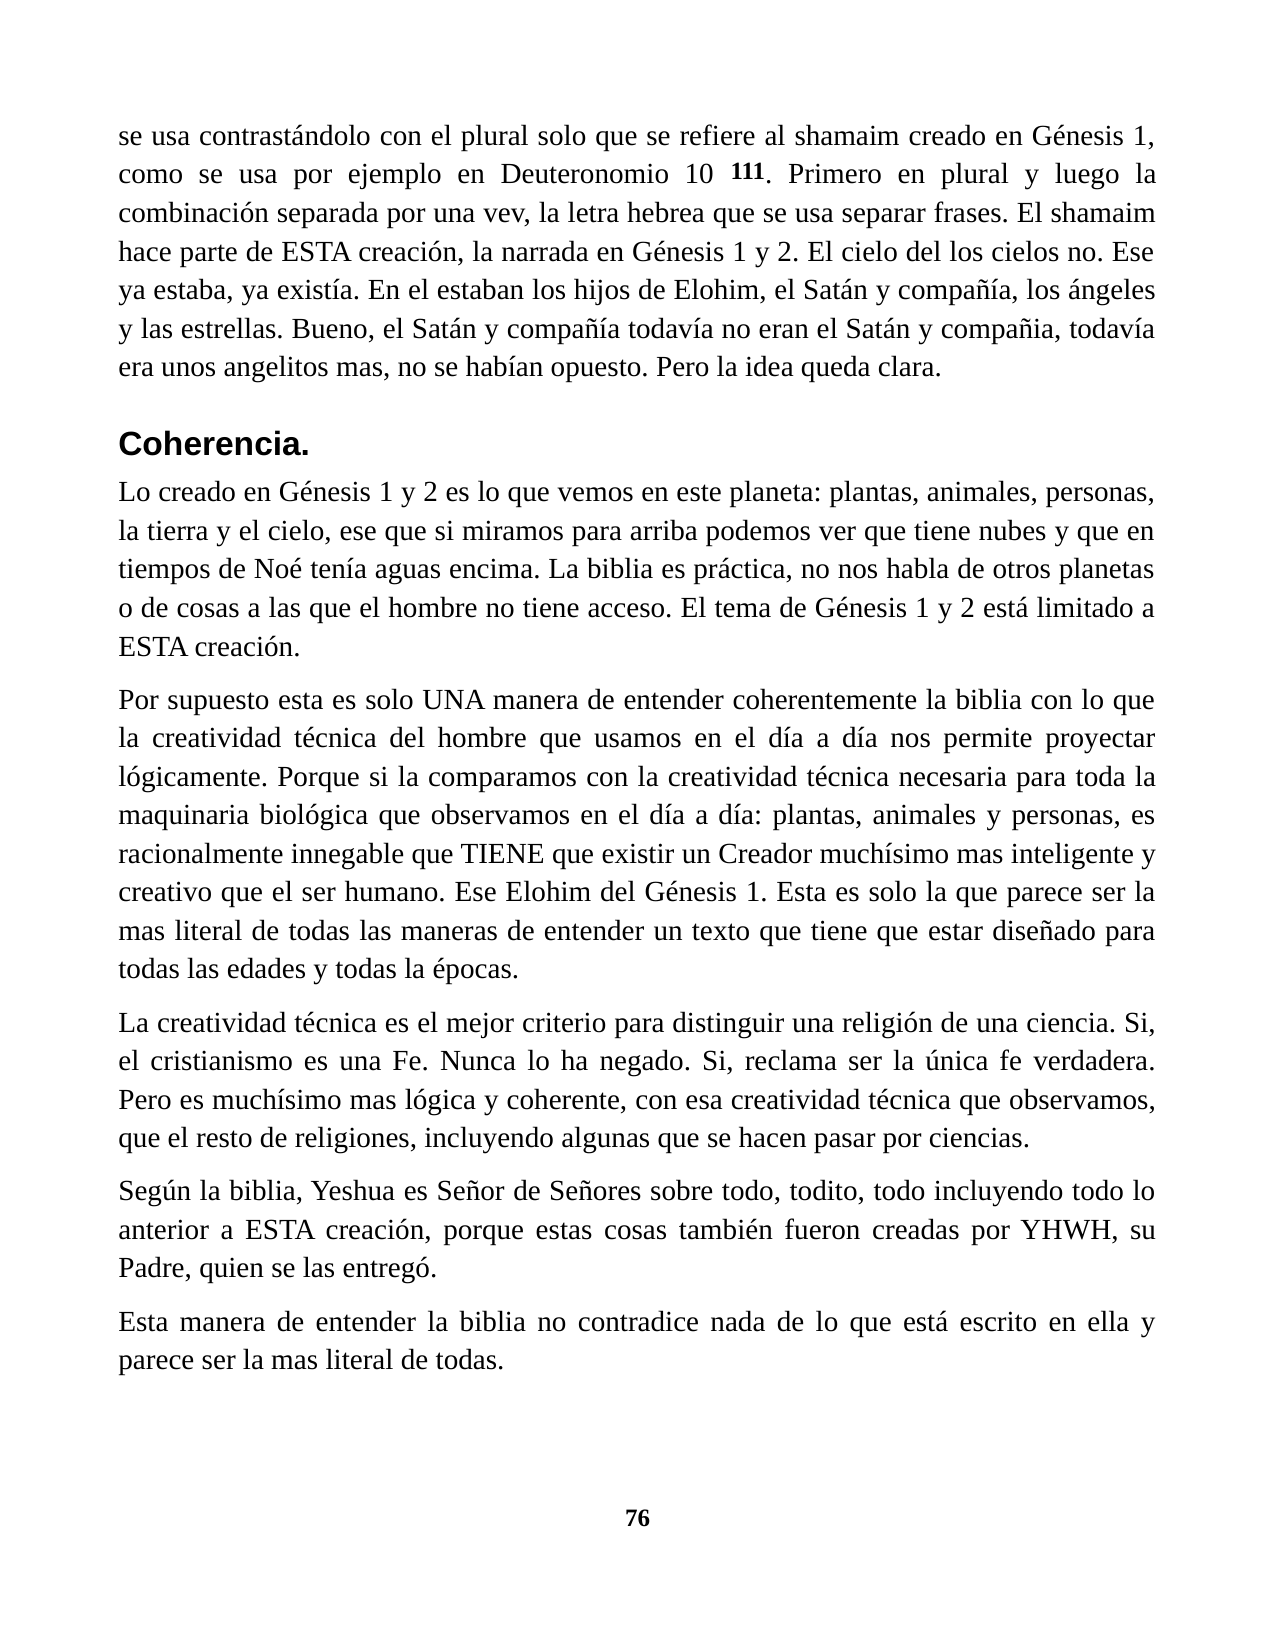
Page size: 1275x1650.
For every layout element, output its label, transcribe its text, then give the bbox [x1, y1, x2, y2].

text Esta manera de entender la biblia no contradice nada de lo que está escrito en ella y parece ser la mas literal de todas. [118, 1304, 1157, 1376]
text Según la biblia, Yeshua es Señor de Señores sobre todo, todito, todo incluyendo todo lo anterior a ESTA creación, porque estas cosas también fueron creadas por YHWH, su Padre, quien se las entregó. [118, 1173, 1157, 1284]
text La creatividad técnica es el mejor criterio para distinguir una religión de una ciencia. Si, el cristianismo es una Fe. Nunca lo ha negado. Si, reclama ser la única fe verdadera. Pero es muchísimo mas lógica y coherente, con esa creatividad técnica que observamos, que el resto de religiones, incluyendo algunas que se hacen pasar por ciencias. [118, 1005, 1157, 1154]
text Lo creado en Génesis 1 y 2 es lo que vemos en este planeta: plantas, animales, personas, la tierra y el cielo, ese que si miramos para arriba podemos ver que tiene nubes y que en tiempos de Noé tenía aguas encima. La biblia es práctica, no nos habla de otros planetas o de cosas a las que el hombre no tiene acceso. El tema de Génesis 1 y 2 está limitado a ESTA creación. [118, 474, 1157, 662]
text Por supuesto esta es solo UNA manera de entender coherentemente la biblia con lo que la creatividad técnica del hombre que usamos en el día a día nos permite proyectar lógicamente. Porque si la comparamos con la creatividad técnica necesaria para toda la maquinaria biológica que observamos en el día a día: plantas, animales y personas, es racionalmente innegable que TIENE que existir un Creador muchísimo mas inteligente y creativo que el ser humano. Ese Elohim del Génesis 1. Esta es solo la que parece ser la mas literal de todas las maneras de entender un texto que tiene que estar diseñado para todas las edades y todas la épocas. [118, 682, 1157, 985]
text se usa contrastándolo con el plural solo que se refiere al shamaim creado en Génesis 1, como se usa por ejemplo en Deuteronomio 10 . Primero en plural y luego la combinación separada por una vev, la letra hebrea que se usa separar frases. El shamaim hace parte de ESTA creación, la narrada en Génesis 1 y 2. El cielo del los cielos no. Ese ya estaba, ya existía. En el estaban los hijos de Elohim, el Satán y compañía, los ángeles y las estrellas. Bueno, el Satán y compañía todavía no eran el Satán y compañia, todavía era unos angelitos mas, no se habían opuesto. Pero la idea queda clara. [118, 118, 1157, 383]
subtitle Coherencia. [118, 423, 1157, 462]
